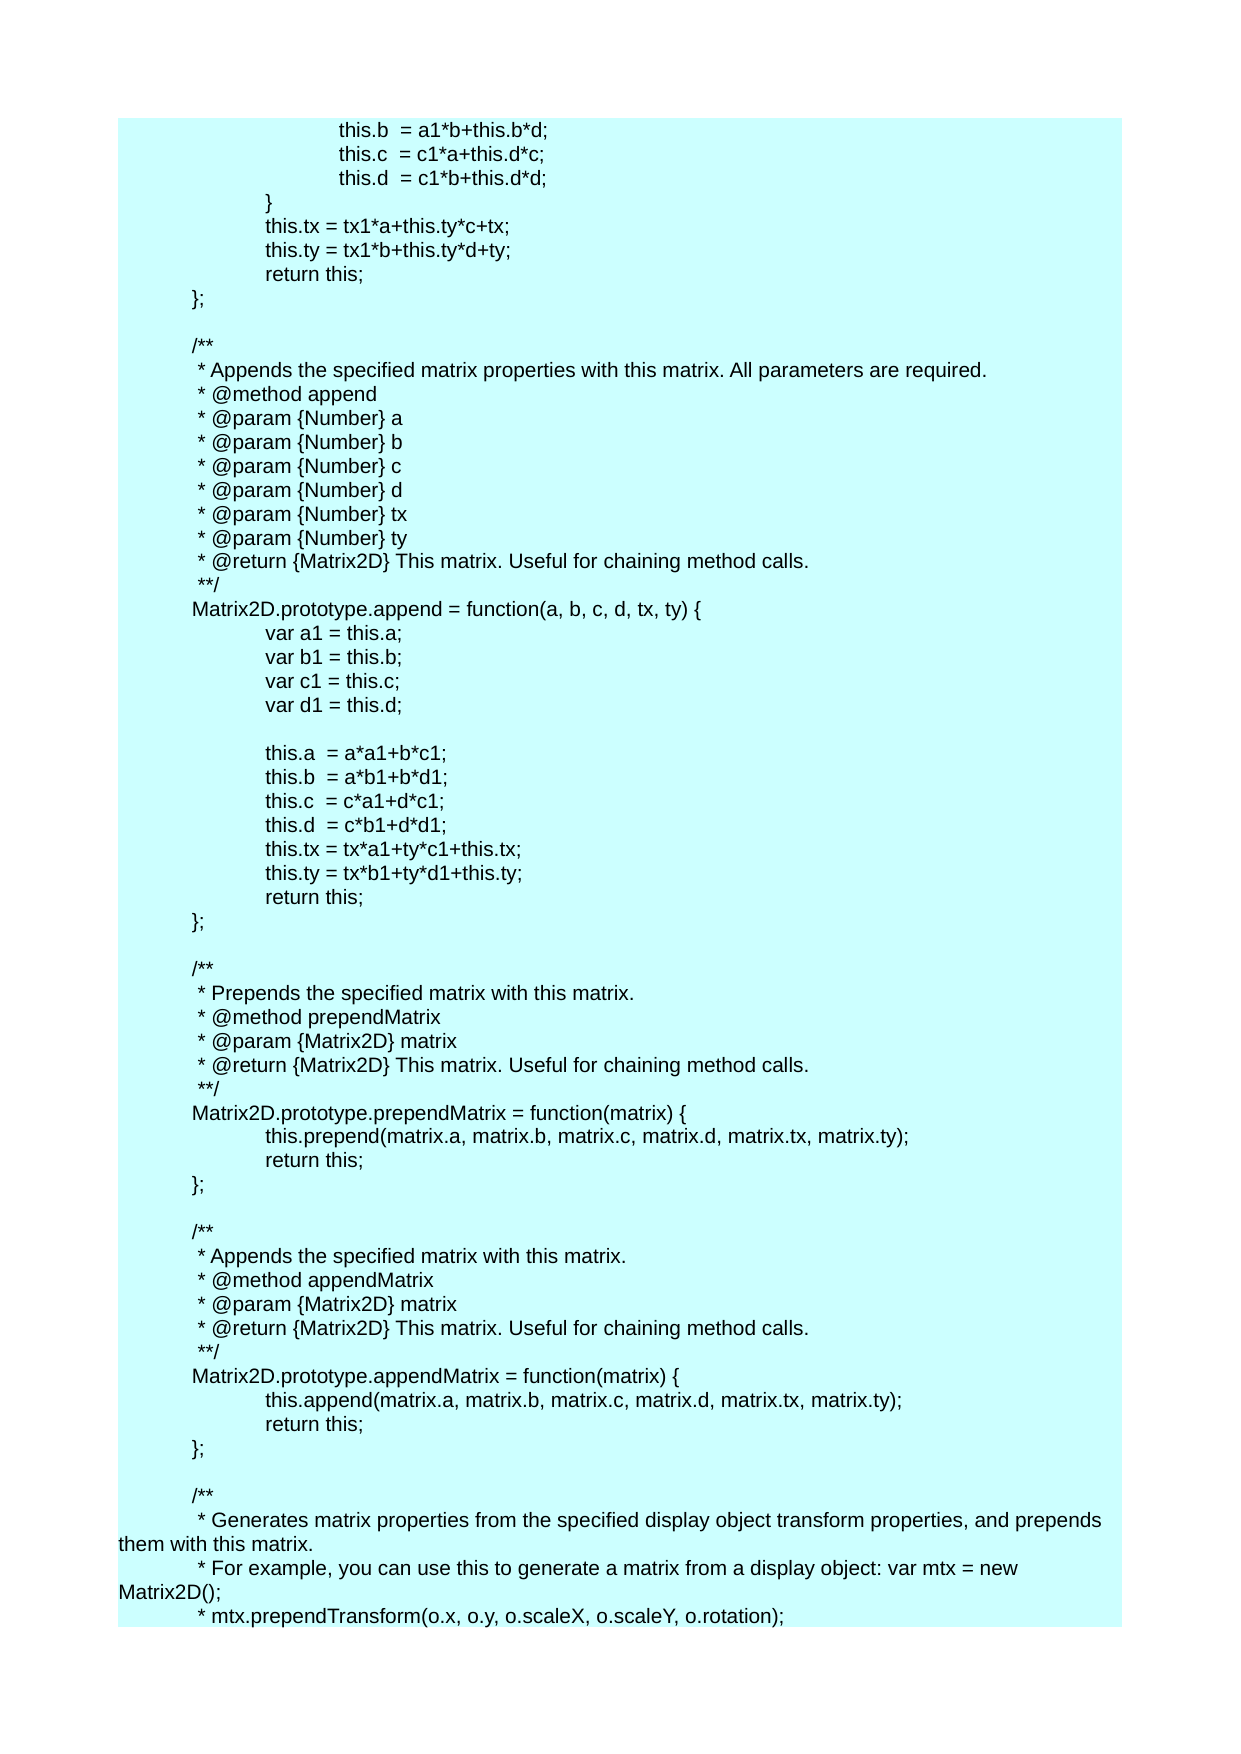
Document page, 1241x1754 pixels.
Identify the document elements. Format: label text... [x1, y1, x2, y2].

text this.b = a1*b+this.b*d; this.c = c1*a+this.d*c; this.d = c1*b+this.d*d; } this.tx = tx1*a+this.ty*c+tx; this.ty = tx1*b+this.ty*d+ty; return this; }; /** * Appends the specified matrix properties with this matrix. All parameters are required. * @method append * @param {Number} a * @param {Number} b * @param {Number} c * @param {Number} d * @param {Number} tx * @param {Number} ty * @return {Matrix2D} This matrix. Useful for chaining method calls. **/ Matrix2D.prototype.append = function(a, b, c, d, tx, ty) { var a1 = this.a; var b1 = this.b; var c1 = this.c; var d1 = this.d; this.a = a*a1+b*c1; this.b = a*b1+b*d1; this.c = c*a1+d*c1; this.d = c*b1+d*d1; this.tx = tx*a1+ty*c1+this.tx; this.ty = tx*b1+ty*d1+this.ty; return this; }; /** * Prepends the specified matrix with this matrix. * @method prependMatrix * @param {Matrix2D} matrix * @return {Matrix2D} This matrix. Useful for chaining method calls. **/ Matrix2D.prototype.prependMatrix = function(matrix) { this.prepend(matrix.a, matrix.b, matrix.c, matrix.d, matrix.tx, matrix.ty); return this; }; /** * Appends the specified matrix with this matrix. * @method appendMatrix * @param {Matrix2D} matrix * @return {Matrix2D} This matrix. Useful for chaining method calls. **/ Matrix2D.prototype.appendMatrix = function(matrix) { this.append(matrix.a, matrix.b, matrix.c, matrix.d, matrix.tx, matrix.ty); return this; }; /** * Generates matrix properties from the specified display object transform properties, and prepends them with this matrix. * For example, you can use this to generate a matrix from a display object: var mtx = new Matrix2D(); * mtx.prependTransform(o.x, o.y, o.scaleX, o.scaleY, o.rotation); [118, 118, 1122, 1627]
